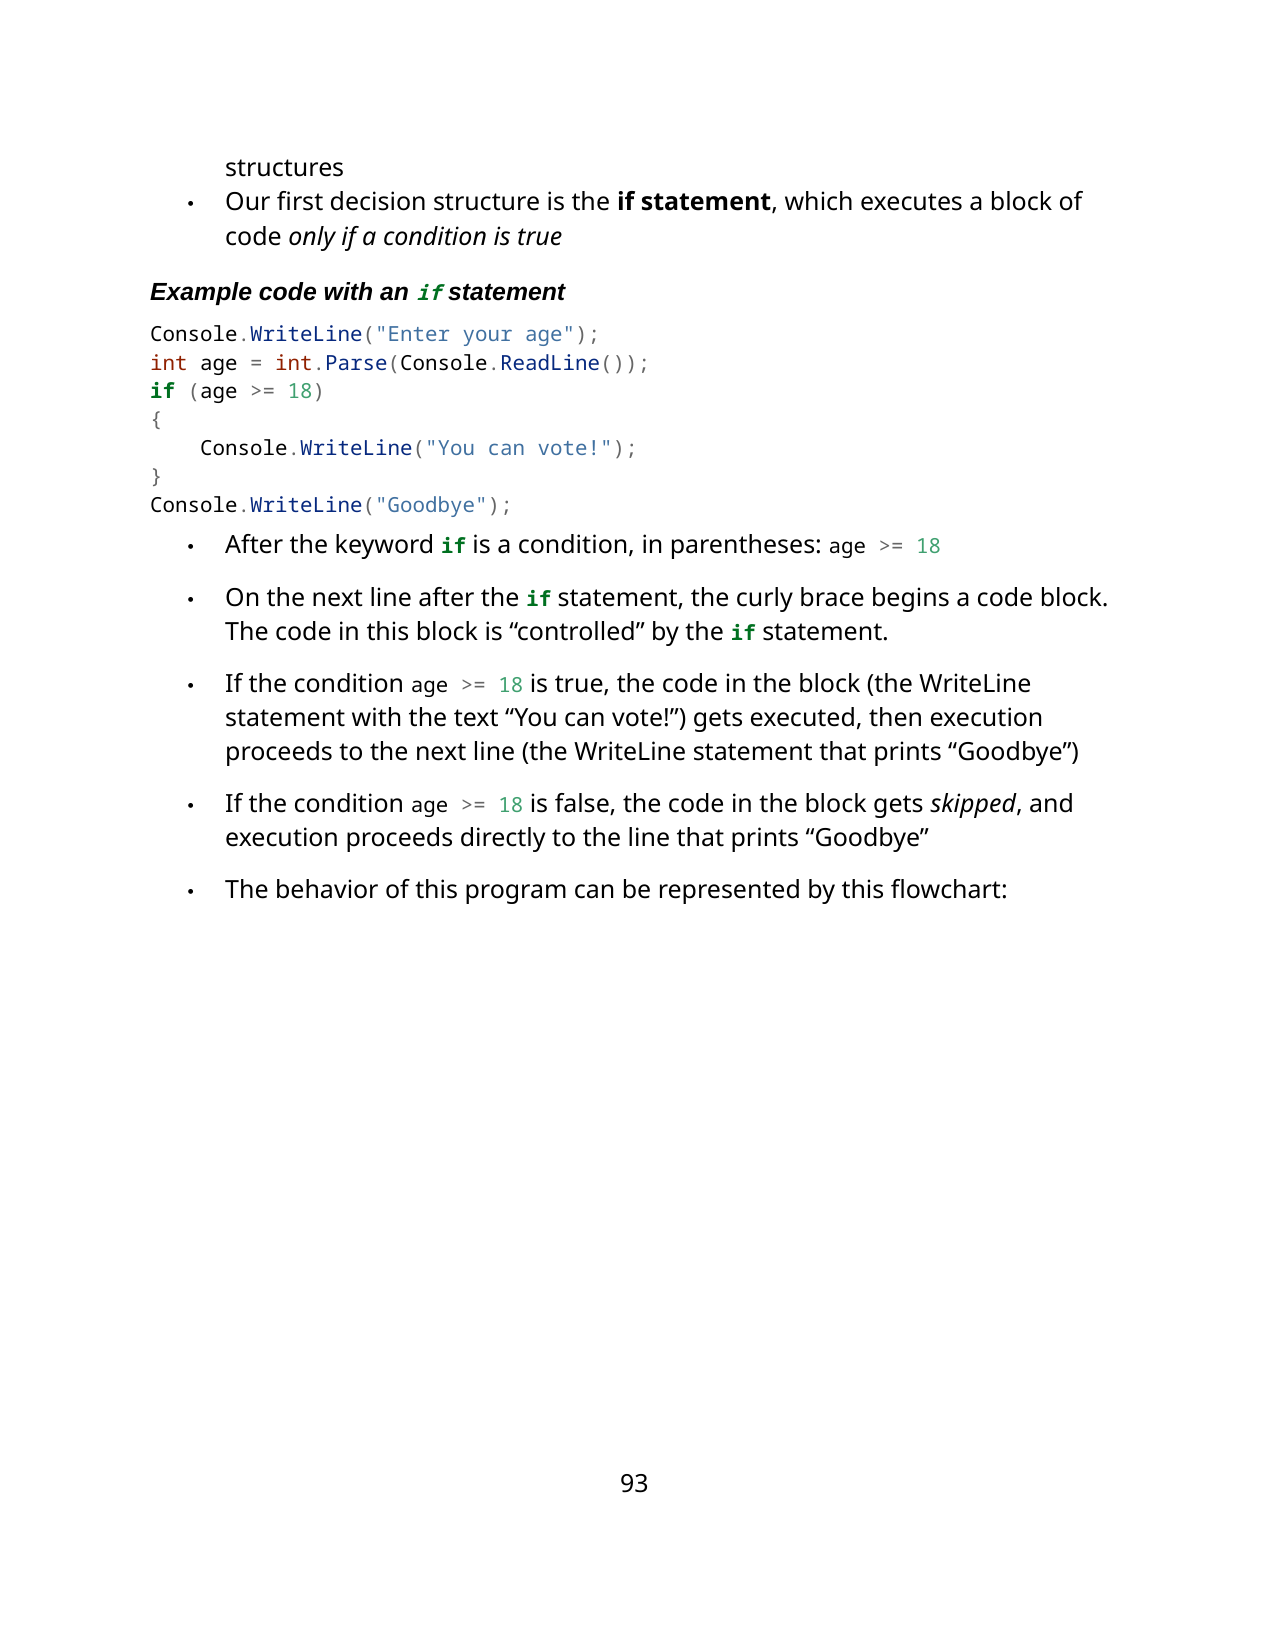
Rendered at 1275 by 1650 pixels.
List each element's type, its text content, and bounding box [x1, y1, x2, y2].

text Console.WriteLine("You can vote!"); [150, 433, 1125, 461]
text { [150, 404, 1125, 433]
list On the next line after the if statement, the curly brace begins a code block. The code in this block is “controlled” by the if statement. [187, 579, 1125, 647]
list Our first decision structure is the if statement, which executes a block of code only if a condition is true [187, 184, 1125, 252]
list After the keyword if is a condition, in parentheses: age >= 18 [187, 527, 1125, 561]
text Console.WriteLine("Goodbye"); [150, 490, 1125, 518]
text Console.WriteLine("Enter your age"); [150, 319, 1125, 348]
text if (age >= 18) [150, 376, 1125, 404]
list If the condition age >= 18 is true, the code in the block (the WriteLine statement with the text “You can vote!”) gets executed, then execution proceeds to the next line (the WriteLine statement that prints “Goodbye”) [187, 665, 1125, 767]
text int age = int.Parse(Console.ReadLine()); [150, 348, 1125, 376]
list structures [187, 150, 1125, 184]
list If the condition age >= 18 is false, the code in the block gets skipped, and execution proceeds directly to the line that prints “Goodbye” [187, 785, 1125, 853]
text } [150, 461, 1125, 490]
list The behavior of this program can be represented by this flowchart: [187, 871, 1125, 905]
subtitle Example code with an if statement [150, 277, 1125, 307]
